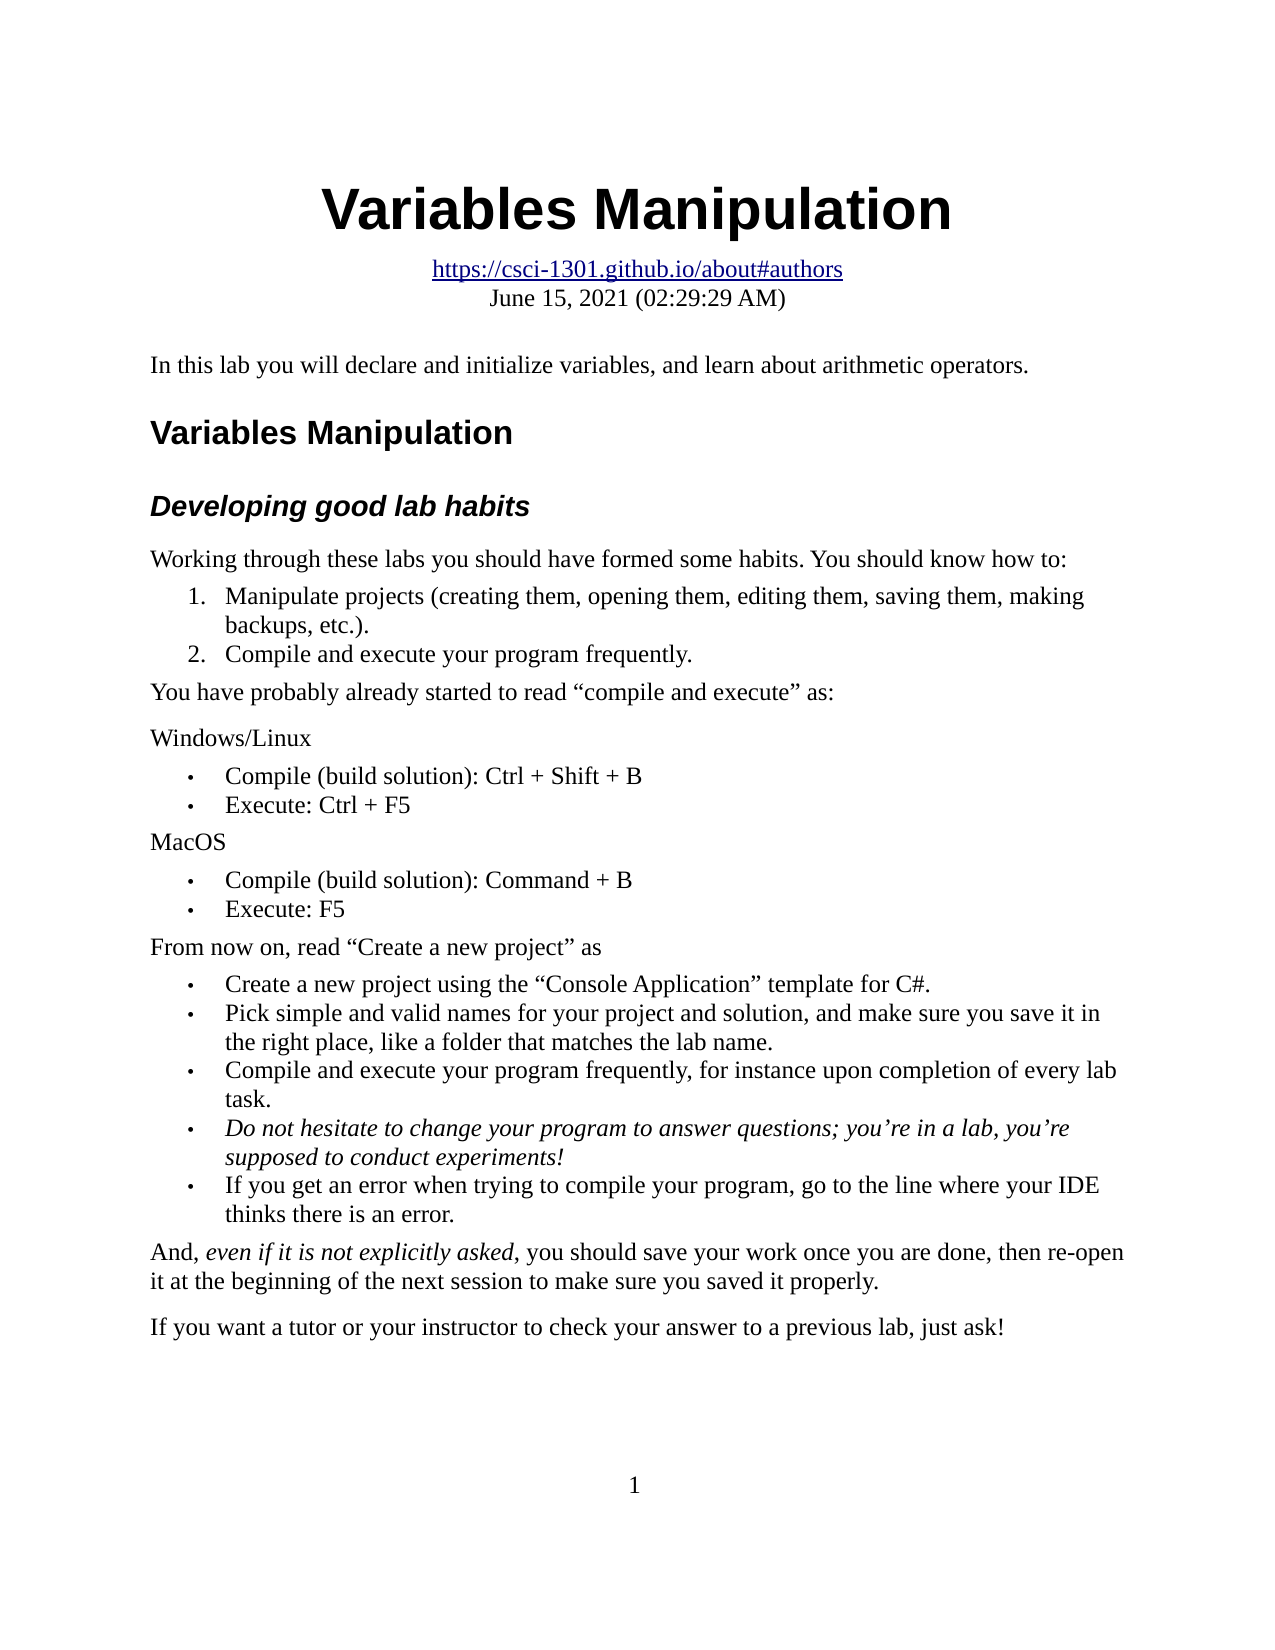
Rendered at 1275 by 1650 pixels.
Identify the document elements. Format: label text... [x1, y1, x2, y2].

title Variables Manipulation [150, 175, 1125, 242]
text June 15, 2021 (02:29:29 AM) [150, 283, 1125, 312]
list Pick simple and valid names for your project and solution, and make sure you save it in the right place, like a folder that matches the lab name. [187, 998, 1125, 1056]
text Working through these labs you should have formed some habits. You should know how to: [150, 544, 1125, 572]
text MacOS [150, 827, 1125, 856]
text https://csci-1301.github.io/about#authors [150, 254, 1125, 283]
text From now on, read “Create a new project” as [150, 932, 1125, 960]
list Compile and execute your program frequently. [187, 639, 1125, 668]
subtitle Variables Manipulation [150, 412, 1125, 451]
list Manipulate projects (creating them, opening them, editing them, saving them, making backups, etc.). [187, 581, 1125, 639]
list Do not hesitate to change your program to answer questions; you’re in a lab, you’re supposed to conduct experiments! [187, 1113, 1125, 1171]
text In this lab you will declare and initialize variables, and learn about arithmetic operators. [150, 350, 1125, 378]
subtitle Developing good lab habits [150, 489, 1125, 522]
list Create a new project using the “Console Application” template for C#. [187, 969, 1125, 998]
text You have probably already started to read “compile and execute” as: [150, 677, 1125, 705]
list Compile (build solution): Command + B [187, 865, 1125, 894]
list Execute: Ctrl + F5 [187, 790, 1125, 818]
text Windows/Linux [150, 723, 1125, 752]
list Compile (build solution): Ctrl + Shift + B [187, 761, 1125, 790]
list Execute: F5 [187, 894, 1125, 923]
text If you want a tutor or your instructor to check your answer to a previous lab, just ask! [150, 1312, 1125, 1341]
list Compile and execute your program frequently, for instance upon completion of every lab task. [187, 1056, 1125, 1113]
text And, even if it is not explicitly asked, you should save your work once you are done, then re-open it at the beginning of the next session to make sure you saved it properly. [150, 1237, 1125, 1294]
list If you get an error when trying to compile your program, go to the line where your IDE thinks there is an error. [187, 1171, 1125, 1228]
